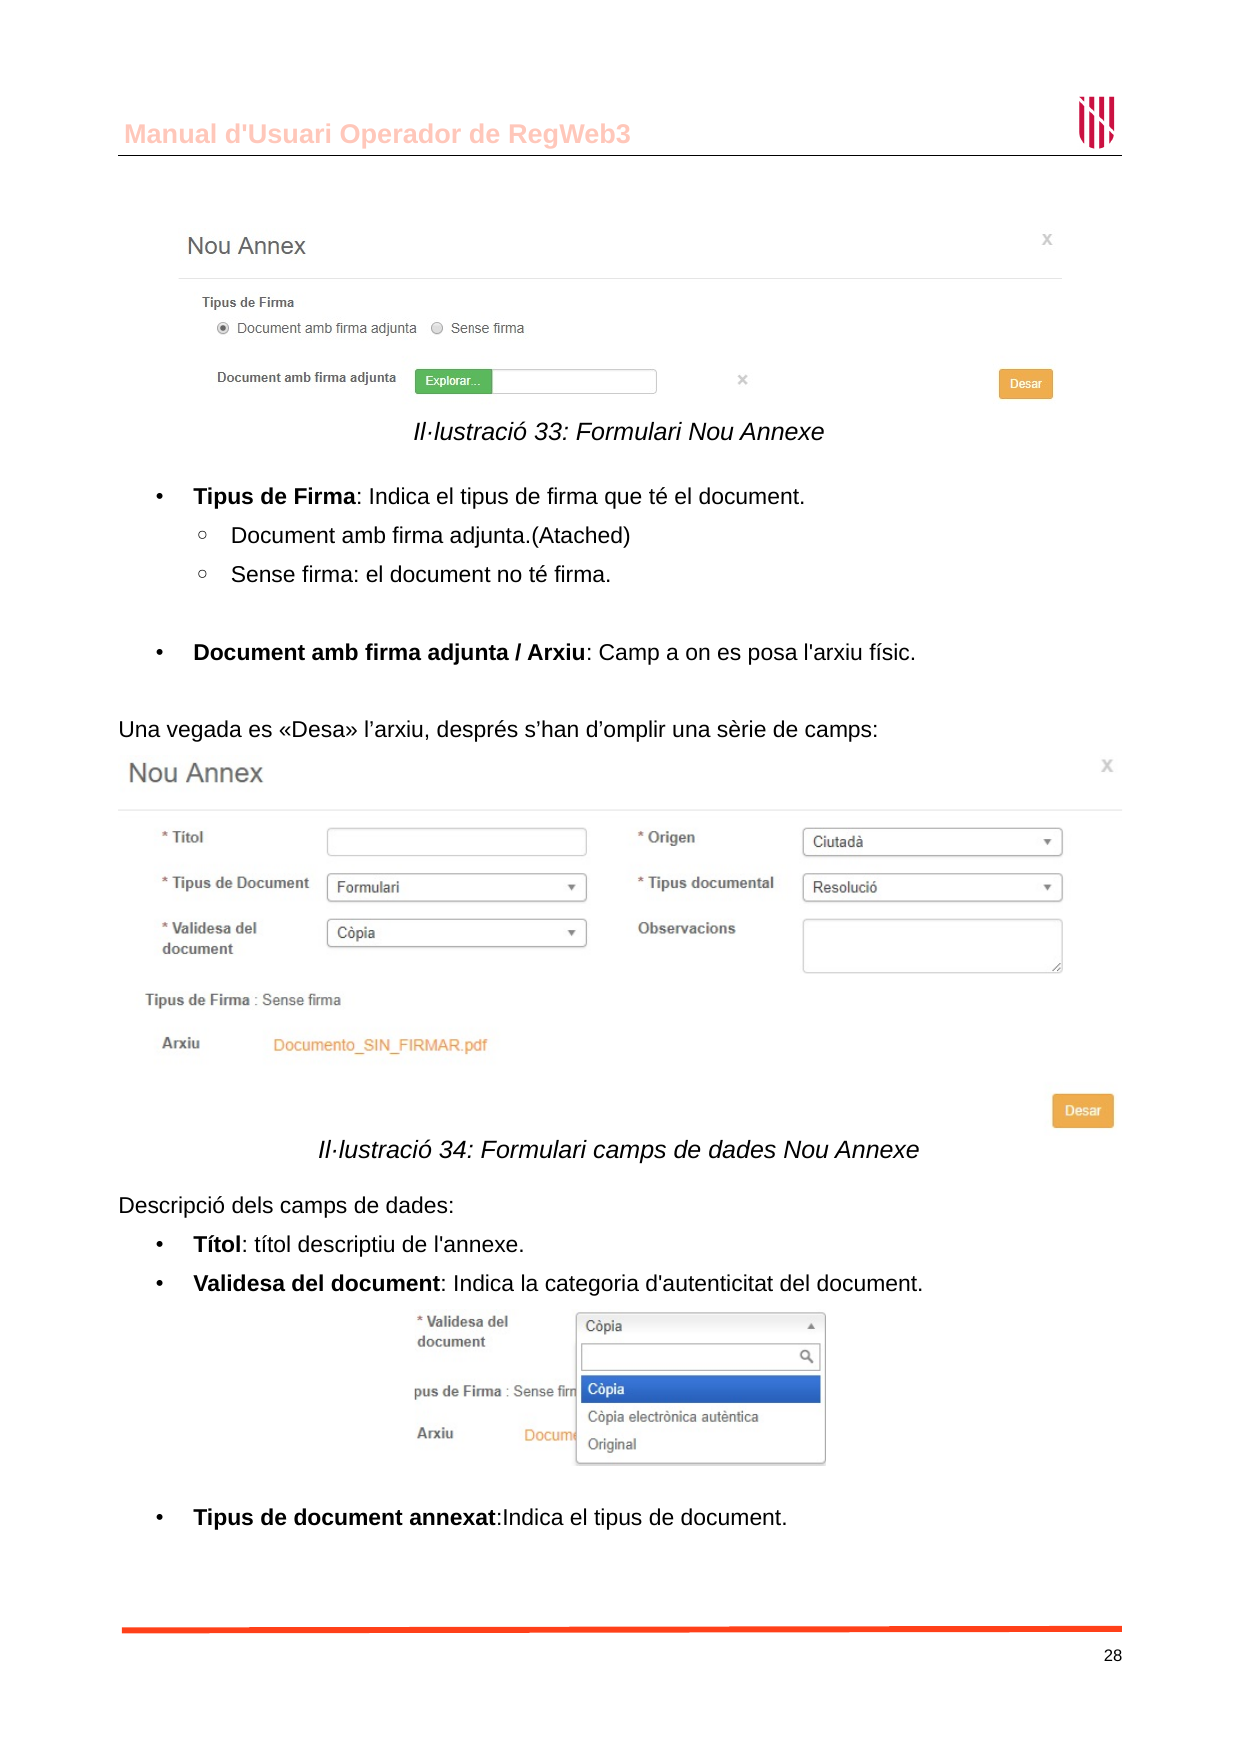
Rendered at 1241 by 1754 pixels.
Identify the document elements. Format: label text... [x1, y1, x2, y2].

picture [1076, 94, 1117, 150]
text Il·lustració 33: Formulari Nou Annexe [118, 418, 1122, 446]
list Tipus de Firma: Indica el tipus de firma que té el document. [156, 483, 1122, 509]
picture [414, 1309, 826, 1466]
list Títol: títol descriptiu de l'annexe. [156, 1231, 1122, 1258]
text Una vegada es «Desa» l’arxiu, després s’han d’omplir una sèrie de camps: [118, 716, 1122, 743]
text Il·lustració 34: Formulari camps de dades Nou Annexe [118, 1136, 1122, 1164]
list Tipus de document annexat:Indica el tipus de document. [156, 1504, 1122, 1531]
text Descripció dels camps de dades: [118, 1192, 1122, 1219]
picture [118, 755, 1123, 1136]
picture [178, 228, 1062, 418]
list Sense firma: el document no té firma. [193, 561, 1122, 587]
list Validesa del document: Indica la categoria d'autenticitat del document. [156, 1270, 1122, 1297]
list Document amb firma adjunta / Arxiu: Camp a on es posa l'arxiu físic. [156, 639, 1122, 665]
list Document amb firma adjunta.(Atached) [193, 522, 1122, 548]
